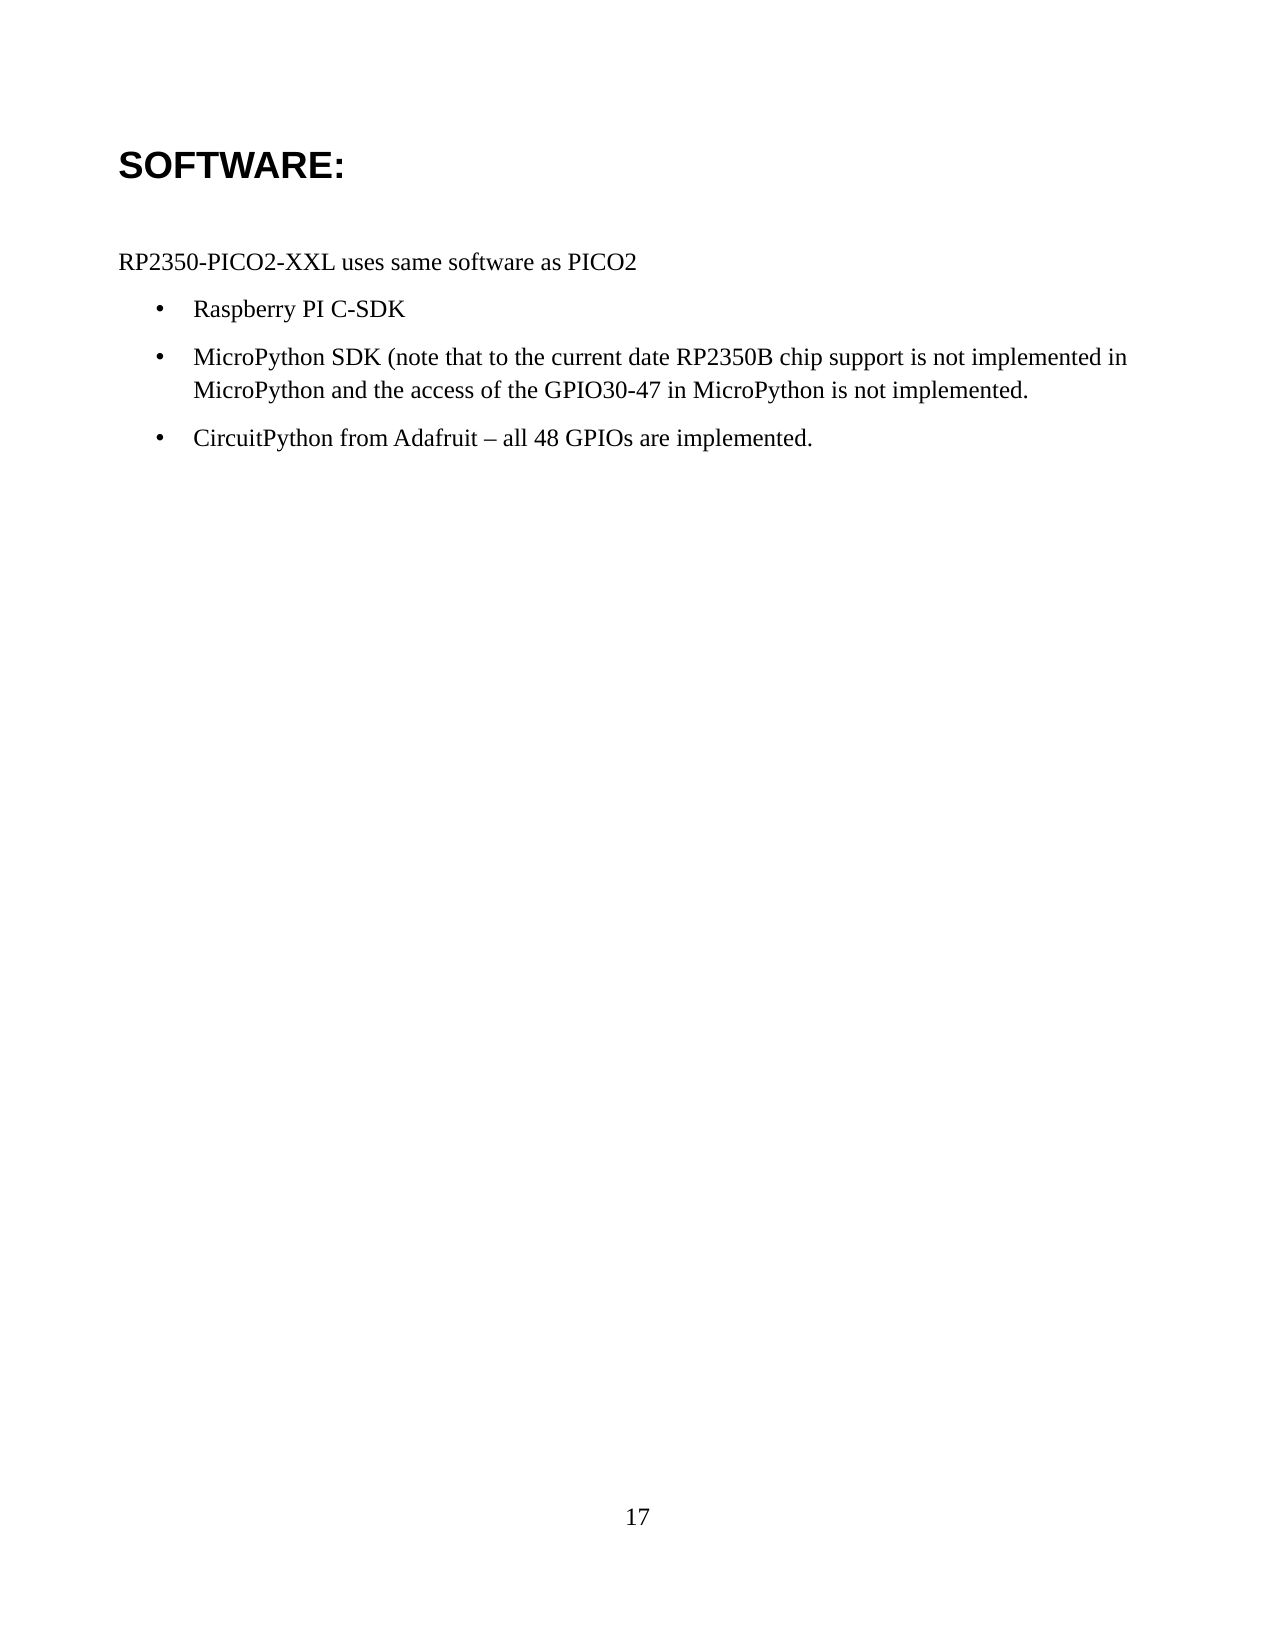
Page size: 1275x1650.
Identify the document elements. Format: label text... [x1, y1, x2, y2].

list CircuitPython from Adafruit – all 48 GPIOs are implemented. [156, 423, 1157, 451]
list Raspberry PI C-SDK [156, 294, 1157, 323]
subtitle SOFTWARE: [118, 143, 1157, 187]
text RP2350-PICO2-XXL uses same software as PICO2 [118, 247, 1157, 276]
list MicroPython SDK (note that to the current date RP2350B chip support is not implemented in MicroPython and the access of the GPIO30-47 in MicroPython is not implemented. [156, 342, 1157, 404]
